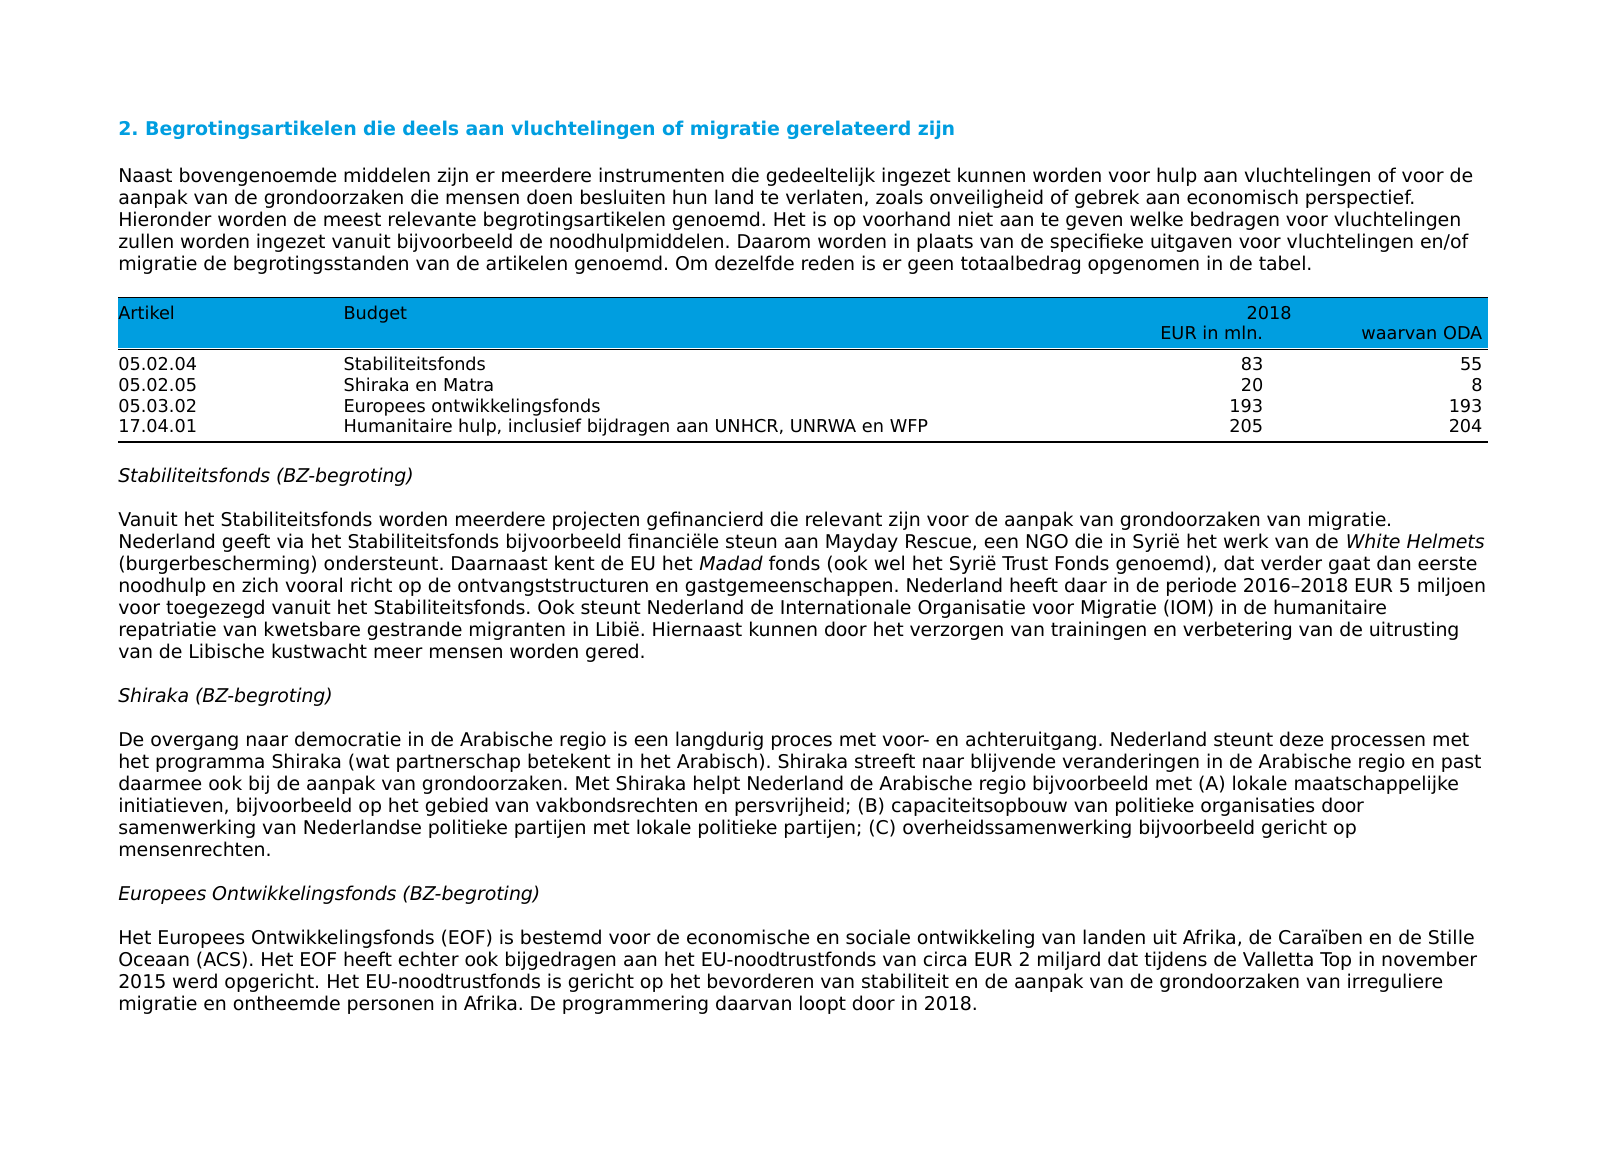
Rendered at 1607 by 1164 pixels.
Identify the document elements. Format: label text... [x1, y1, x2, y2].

table_cell EUR in mln. [1050, 323, 1269, 348]
table_cell 83 [1050, 350, 1269, 375]
table_cell 204 [1269, 416, 1488, 441]
table_cell 8 [1269, 375, 1488, 396]
text De overgang naar democratie in de Arabische regio is een langdurig proces met voor- en achteruitgang. Nederland steunt deze processen met het programma Shiraka (wat partnerschap betekent in het Arabisch). Shiraka streeft naar blijvende veranderingen in de Arabische regio en past daarmee ook bij de aanpak van grondoorzaken. Met Shiraka helpt Nederland de Arabische regio bijvoorbeeld met (A) lokale maatschappelijke initiatieven, bijvoorbeeld op het gebied van vakbondsrechten en persvrijheid; (B) capaciteitsopbouw van politieke organisaties door samenwerking van Nederlandse politieke partijen met lokale politieke partijen; (C) overheidssamenwerking bijvoorbeeld gericht op mensenrechten. [118, 729, 1488, 861]
subtitle Shiraka (BZ-begroting) [118, 685, 1488, 707]
subtitle Stabiliteitsfonds (BZ-begroting) [118, 465, 1488, 487]
table_cell 205 [1050, 416, 1269, 441]
table_cell 55 [1269, 350, 1488, 375]
table_cell Stabiliteitsfonds [337, 350, 1050, 375]
table_header Artikel [118, 298, 337, 323]
table_cell Humanitaire hulp, inclusief bijdragen aan UNHCR, UNRWA en WFP [337, 416, 1050, 441]
text Vanuit het Stabiliteitsfonds worden meerdere projecten gefinancierd die relevant zijn voor de aanpak van grondoorzaken van migratie. Nederland geeft via het Stabiliteitsfonds bijvoorbeeld financiële steun aan Mayday Rescue, een NGO die in Syrië het werk van de White Helmets (burgerbescherming) ondersteunt. Daarnaast kent de EU het Madad fonds (ook wel het Syrië Trust Fonds genoemd), dat verder gaat dan eerste noodhulp en zich vooral richt op de ontvangststructuren en gastgemeenschappen. Nederland heeft daar in de periode 2016–2018 EUR 5 miljoen voor toegezegd vanuit het Stabiliteitsfonds. Ook steunt Nederland de Internationale Organisatie voor Migratie (IOM) in de humanitaire repatriatie van kwetsbare gestrande migranten in Libië. Hiernaast kunnen door het verzorgen van trainingen en verbetering van de uitrusting van de Libische kustwacht meer mensen worden gered. [118, 509, 1488, 663]
table_header Budget [337, 298, 1050, 323]
text Het Europees Ontwikkelingsfonds (EOF) is bestemd voor de economische en sociale ontwikkeling van landen uit Afrika, de Caraïben en de Stille Oceaan (ACS). Het EOF heeft echter ook bijgedragen aan het EU-noodtrustfonds van circa EUR 2 miljard dat tijdens de Valletta Top in november 2015 werd opgericht. Het EU-noodtrustfonds is gericht op het bevorderen van stabiliteit en de aanpak van de grondoorzaken van irreguliere migratie en ontheemde personen in Afrika. De programmering daarvan loopt door in 2018. [118, 927, 1488, 1015]
table_cell waarvan ODA [1269, 323, 1488, 348]
table_cell 193 [1269, 396, 1488, 416]
table_cell [118, 323, 337, 348]
subtitle 2. Begrotingsartikelen die deels aan vluchtelingen of migratie gerelateerd zijn [118, 118, 1488, 140]
table_cell Europees ontwikkelingsfonds [337, 396, 1050, 416]
subtitle Europees Ontwikkelingsfonds (BZ-begroting) [118, 883, 1488, 905]
text Naast bovengenoemde middelen zijn er meerdere instrumenten die gedeeltelijk ingezet kunnen worden voor hulp aan vluchtelingen of voor de aanpak van de grondoorzaken die mensen doen besluiten hun land te verlaten, zoals onveiligheid of gebrek aan economisch perspectief. Hieronder worden de meest relevante begrotingsartikelen genoemd. Het is op voorhand niet aan te geven welke bedragen voor vluchtelingen zullen worden ingezet vanuit bijvoorbeeld de noodhulpmiddelen. Daarom worden in plaats van de specifieke uitgaven voor vluchtelingen en/of migratie de begrotingsstanden van de artikelen genoemd. Om dezelfde reden is er geen totaalbedrag opgenomen in de tabel. [118, 165, 1488, 275]
table_cell Shiraka en Matra [337, 375, 1050, 396]
table_cell 05.02.04 [118, 350, 337, 375]
table_cell [337, 323, 1050, 348]
table_header 2018 [1050, 298, 1488, 323]
table_cell 17.04.01 [118, 416, 337, 441]
table_cell 193 [1050, 396, 1269, 416]
table_cell 05.02.05 [118, 375, 337, 396]
table_cell 05.03.02 [118, 396, 337, 416]
table_cell 20 [1050, 375, 1269, 396]
